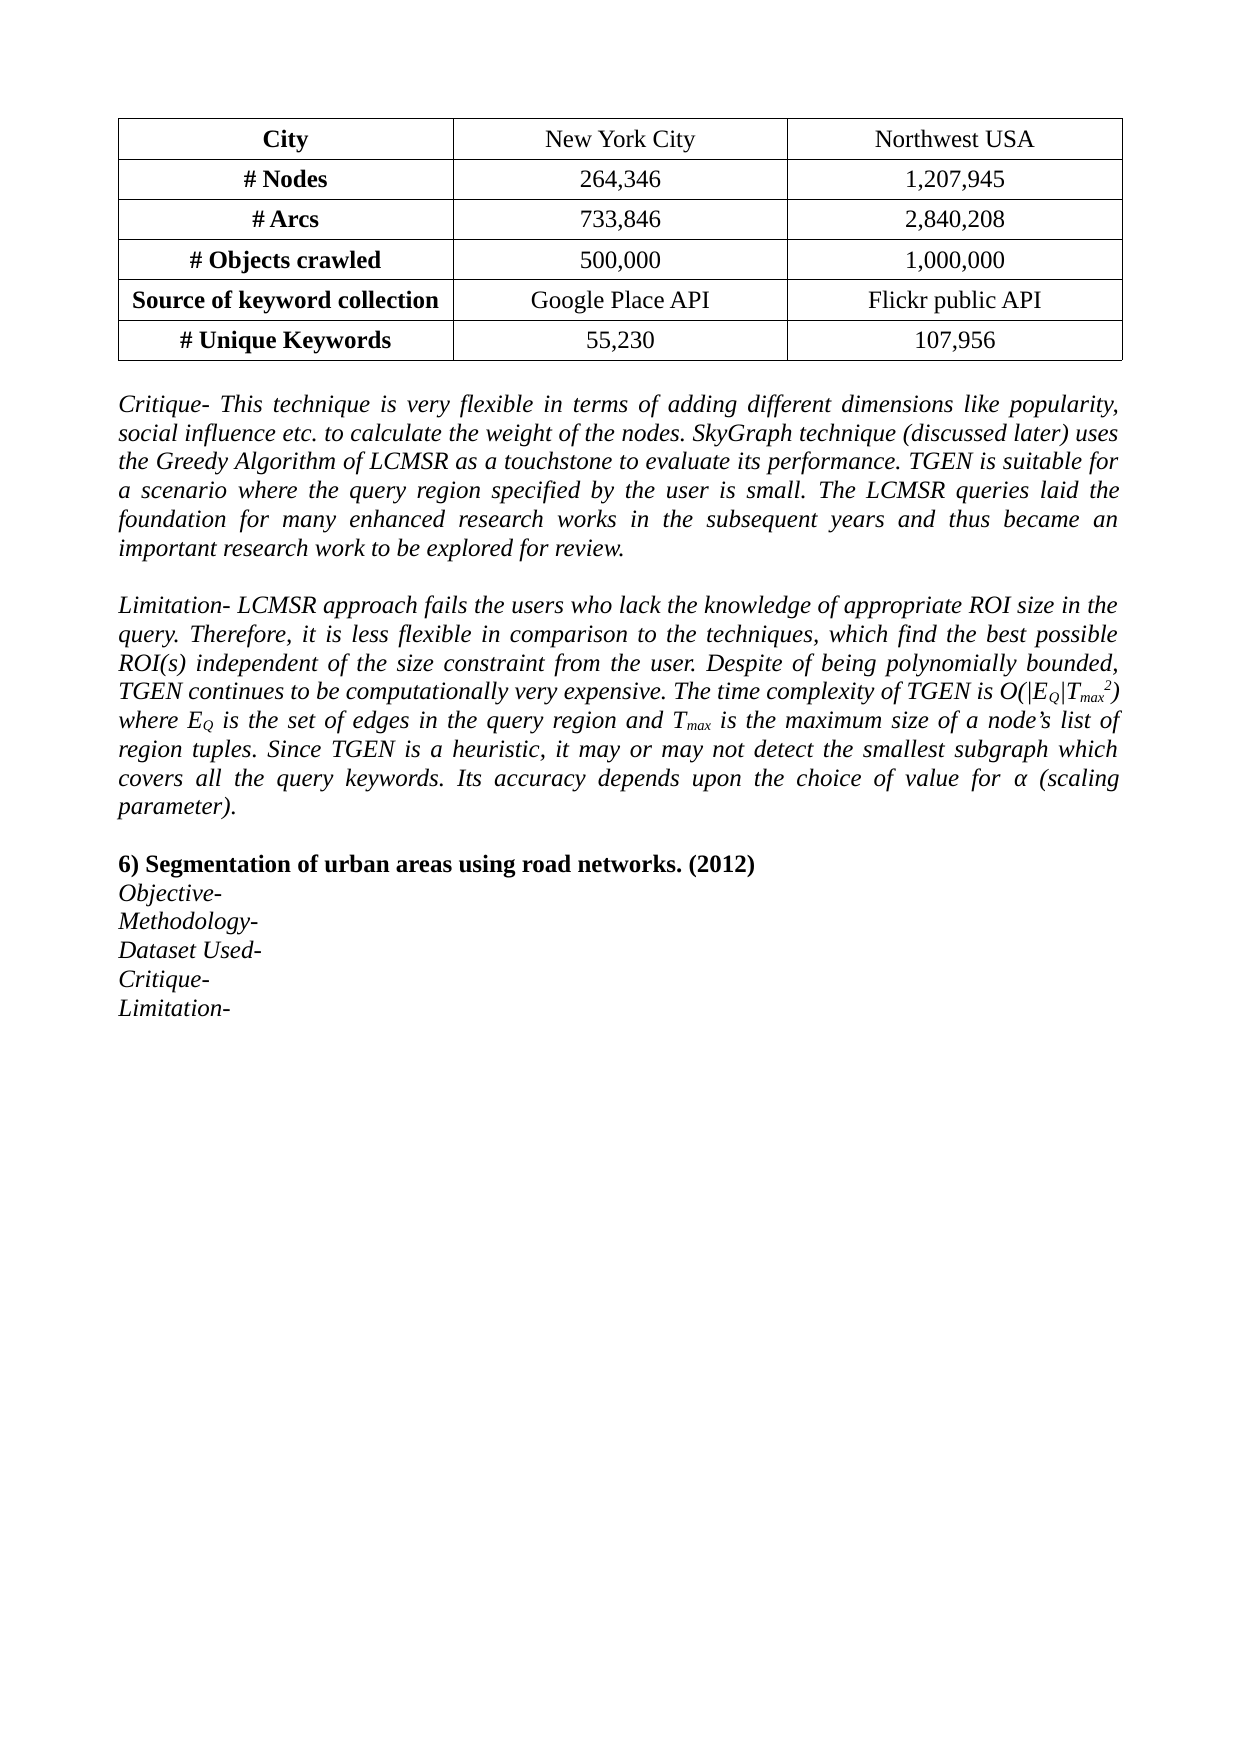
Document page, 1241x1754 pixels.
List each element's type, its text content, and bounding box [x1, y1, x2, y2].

text Methodology- [118, 906, 1122, 935]
table_cell Flickr public API [788, 280, 1122, 320]
table_cell 1,207,945 [788, 160, 1122, 199]
text 6) Segmentation of urban areas using road networks. (2012) [118, 849, 1122, 878]
table_cell New York City [454, 119, 787, 158]
text Dataset Used- [118, 935, 1122, 964]
table_cell Source of keyword collection [119, 280, 453, 320]
table_cell Google Place API [454, 280, 787, 320]
table_cell City [119, 119, 453, 158]
table_cell 55,230 [454, 321, 787, 360]
table_cell 1,000,000 [788, 240, 1122, 279]
table_cell 264,346 [454, 160, 787, 199]
table_cell 107,956 [788, 321, 1122, 360]
table_cell 2,840,208 [788, 200, 1122, 239]
table_cell Northwest USA [788, 119, 1122, 158]
text Limitation- [118, 993, 1122, 1021]
text Objective- [118, 878, 1122, 906]
table_cell # Arcs [119, 200, 453, 239]
table_cell 733,846 [454, 200, 787, 239]
text Critique- [118, 964, 1122, 993]
table_cell # Objects crawled [119, 240, 453, 279]
text Critique- This technique is very flexible in terms of adding different dimensions like popularity, social influence etc. to calculate the weight of the nodes. SkyGraph technique (discussed later) uses the Greedy Algorithm of LCMSR as a touchstone to evaluate its performance. TGEN is suitable for a scenario where the query region specified by the user is small. The LCMSR queries laid the foundation for many enhanced research works in the subsequent years and thus became an important research work to be explored for review. [118, 389, 1122, 561]
table_cell # Nodes [119, 160, 453, 199]
text Limitation- LCMSR approach fails the users who lack the knowledge of appropriate ROI size in the query. Therefore, it is less flexible in comparison to the techniques, which find the best possible ROI(s) independent of the size constraint from the user. Despite of being polynomially bounded, TGEN continues to be computationally very expensive. The time complexity of TGEN is O(|EQ|Tmax2) where EQ is the set of edges in the query region and Tmax is the maximum size of a node’s list of region tuples. Since TGEN is a heuristic, it may or may not detect the smallest subgraph which covers all the query keywords. Its accuracy depends upon the choice of value for α (scaling parameter). [118, 590, 1122, 820]
table_cell # Unique Keywords [119, 321, 453, 360]
table_cell 500,000 [454, 240, 787, 279]
